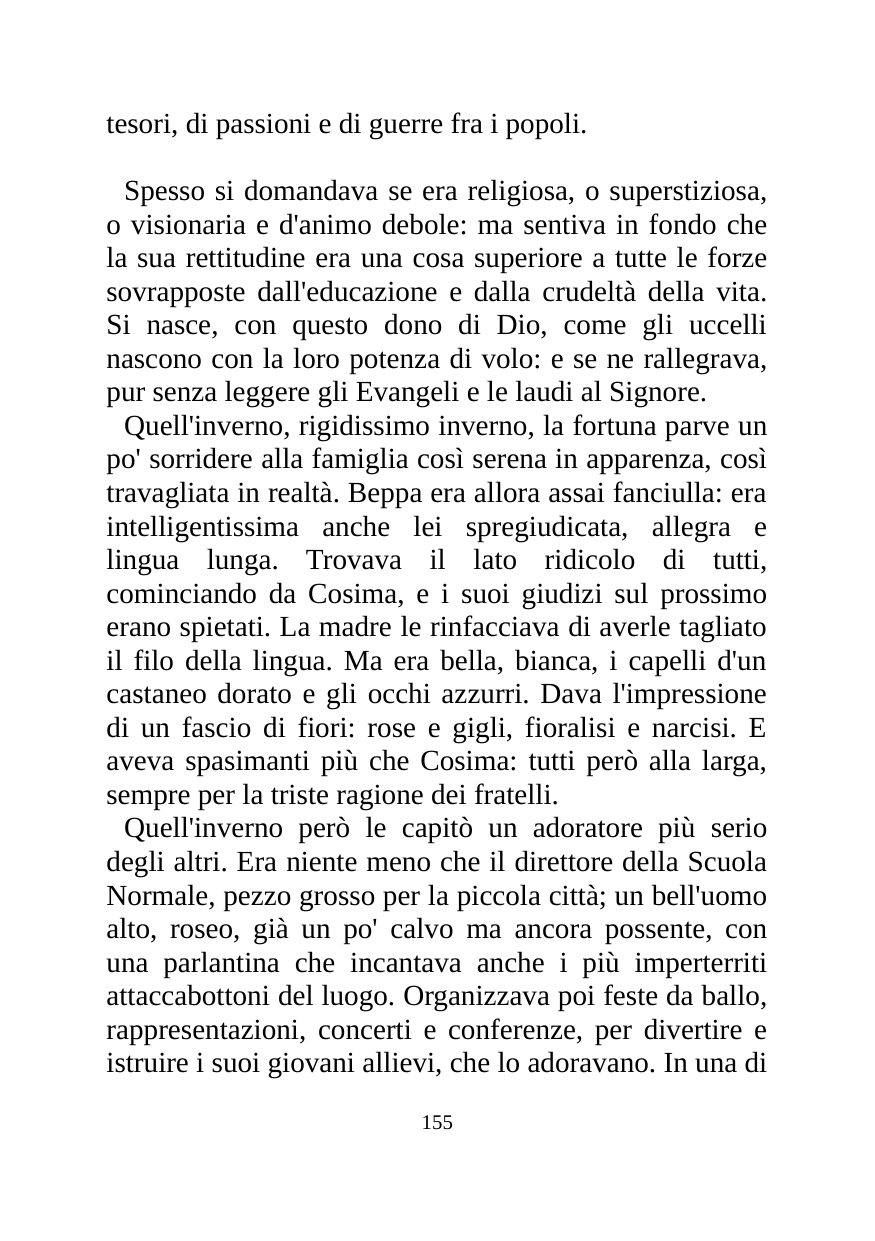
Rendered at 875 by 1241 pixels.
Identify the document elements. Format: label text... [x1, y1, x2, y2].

text Spesso si domandava se era religiosa, o superstiziosa, o visionaria e d'animo debole: ma sentiva in fondo che la sua rettitudine era una cosa superiore a tutte le forze sovrapposte dall'educazione e dalla crudeltà della vita. Si nasce, con questo dono di Dio, come gli uccelli nascono con la loro potenza di volo: e se ne rallegrava, pur senza leggere gli Evangeli e le laudi al Signore. [106, 173, 768, 408]
text tesori, di passioni e di guerre fra i popoli. [106, 106, 768, 140]
text Quell'inverno però le capitò un adoratore più serio degli altri. Era niente meno che il direttore della Scuola Normale, pezzo grosso per la piccola città; un bell'uomo alto, roseo, già un po' calvo ma ancora possente, con una parlantina che incantava anche i più imperterriti attaccabottoni del luogo. Organizzava poi feste da ballo, rappresentazioni, concerti e conferenze, per divertire e istruire i suoi giovani allievi, che lo adoravano. In una di [106, 811, 768, 1079]
text Quell'inverno, rigidissimo inverno, la fortuna parve un po' sorridere alla famiglia così serena in apparenza, così travagliata in realtà. Beppa era allora assai fanciulla: era intelligentissima anche lei spregiudicata, allegra e lingua lunga. Trovava il lato ridicolo di tutti, cominciando da Cosima, e i suoi giudizi sul prossimo erano spietati. La madre le rinfacciava di averle tagliato il filo della lingua. Ma era bella, bianca, i capelli d'un castaneo dorato e gli occhi azzurri. Dava l'impressione di un fascio di fiori: rose e gigli, fioralisi e narcisi. E aveva spasimanti più che Cosima: tutti però alla larga, sempre per la triste ragione dei fratelli. [106, 408, 768, 811]
